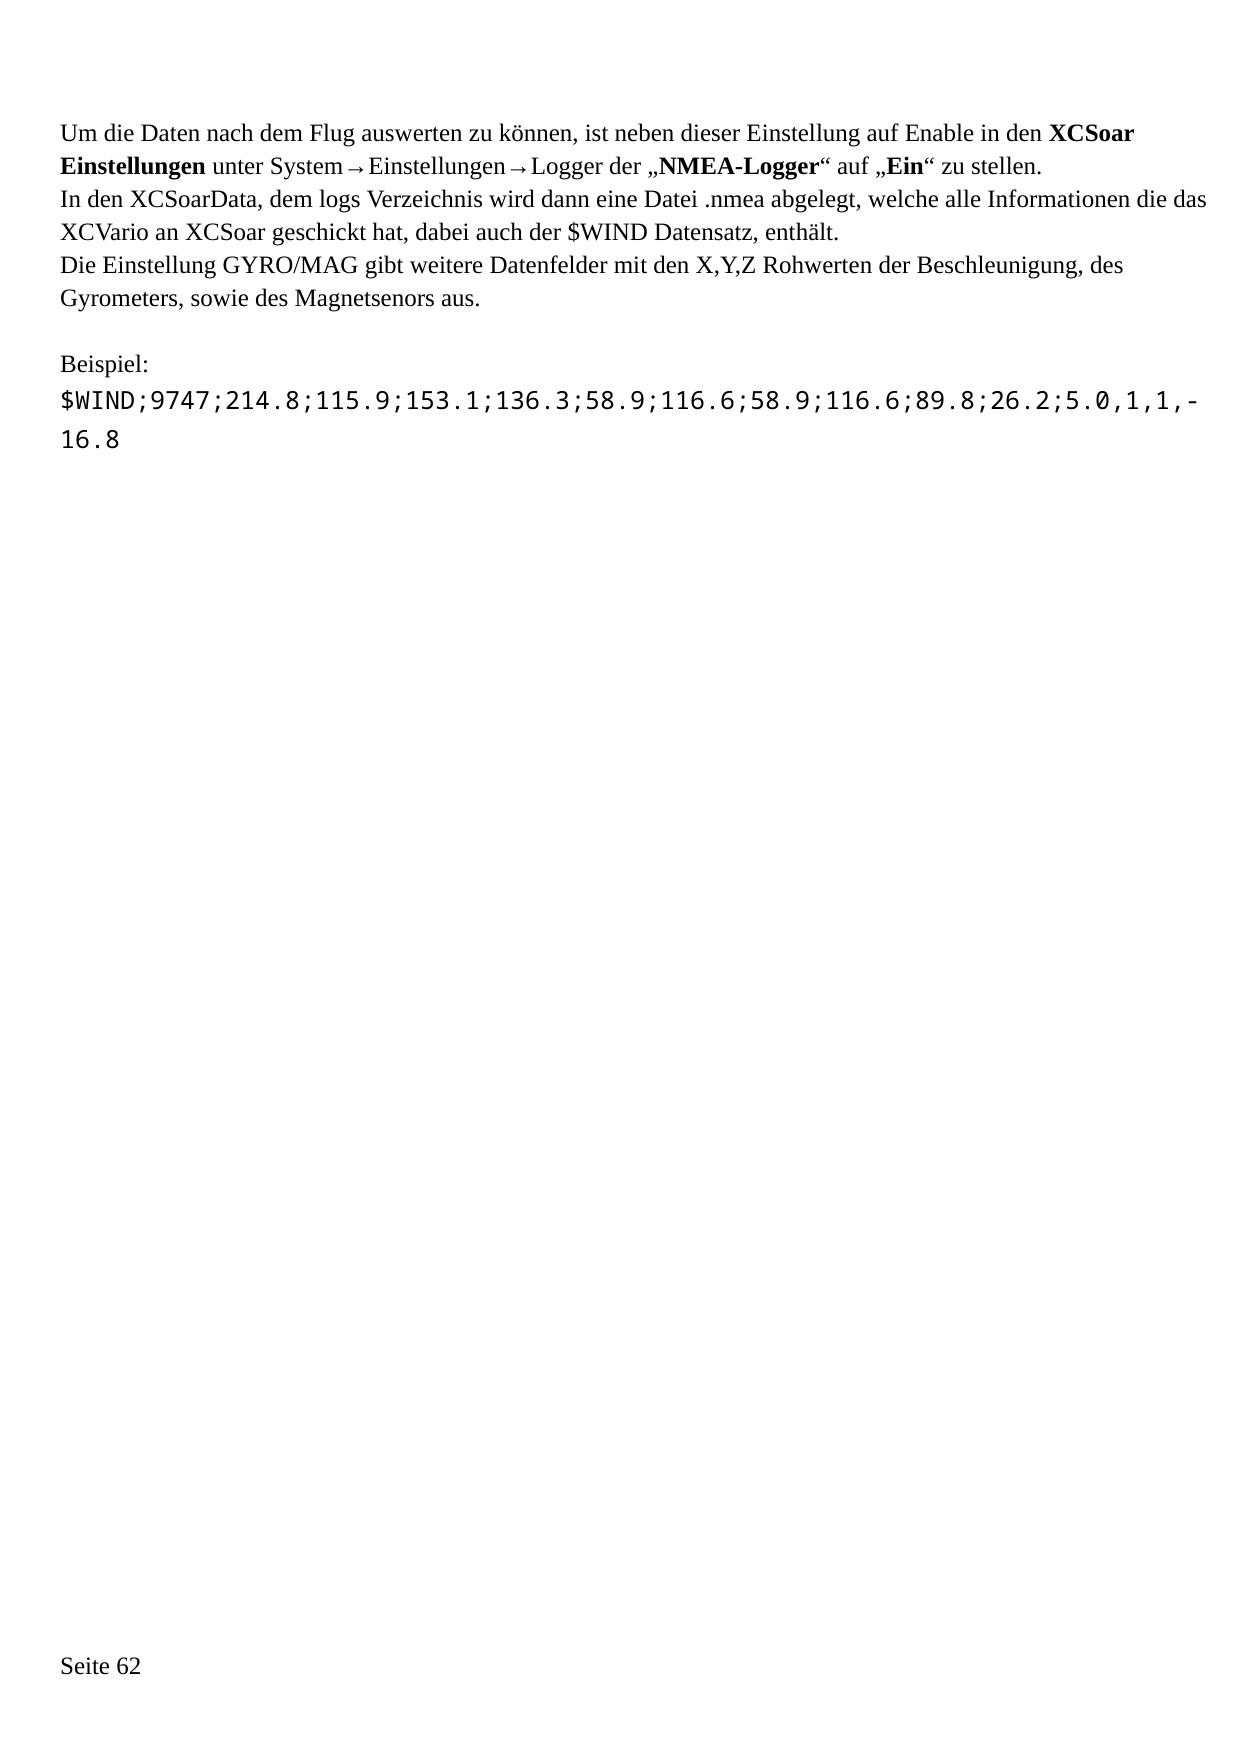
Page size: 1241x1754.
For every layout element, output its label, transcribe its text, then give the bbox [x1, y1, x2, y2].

text Um die Daten nach dem Flug auswerten zu können, ist neben dieser Einstellung auf Enable in den XCSoar Einstellungen unter System→Einstellungen→Logger der „NMEA-Logger“ auf „Ein“ zu stellen. [60, 118, 1207, 180]
text Beispiel: [60, 349, 1207, 378]
text Die Einstellung GYRO/MAG gibt weitere Datenfelder mit den X,Y,Z Rohwerten der Beschleunigung, des Gyrometers, sowie des Magnetsenors aus. [60, 250, 1207, 312]
text In den XCSoarData, dem logs Verzeichnis wird dann eine Datei .nmea abgelegt, welche alle Informationen die das XCVario an XCSoar geschickt hat, dabei auch der $WIND Datensatz, enthält. [60, 184, 1207, 246]
text $WIND;9747;214.8;115.9;153.1;136.3;58.9;116.6;58.9;116.6;89.8;26.2;5.0,1,1,-16.8 [60, 382, 1207, 456]
